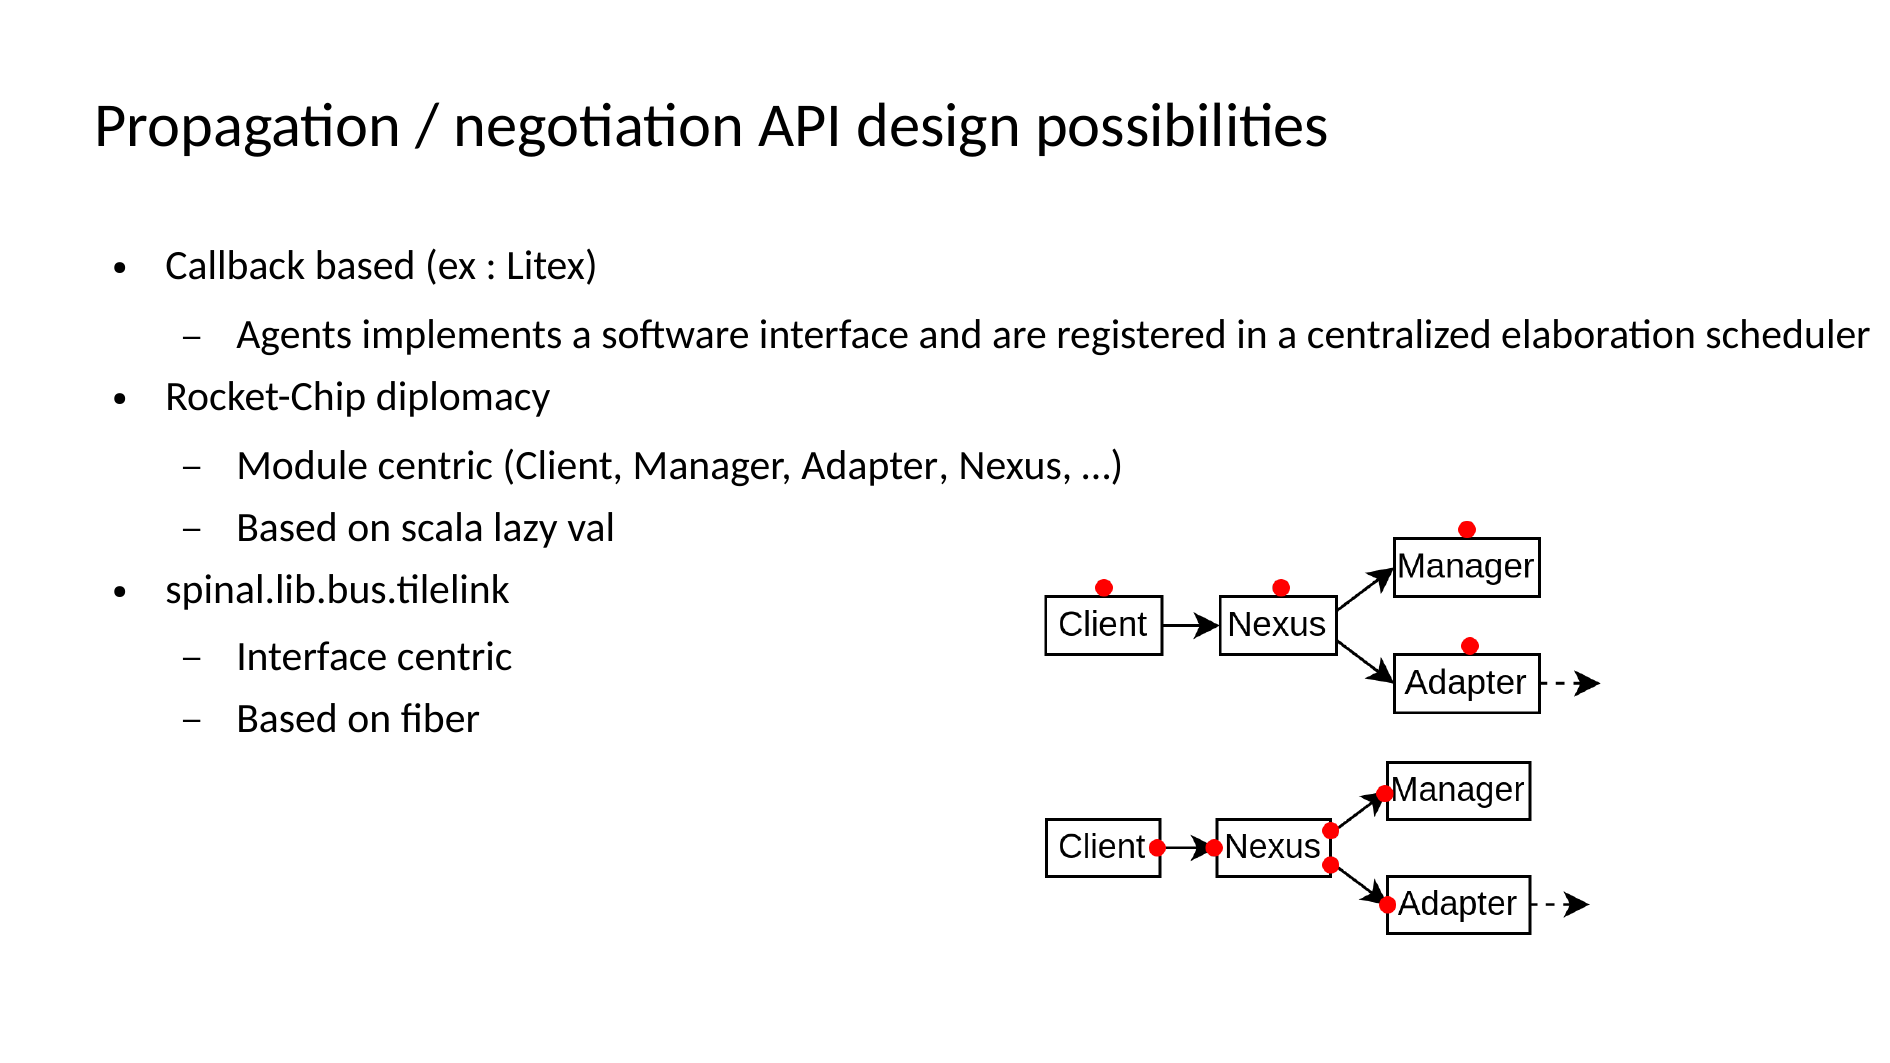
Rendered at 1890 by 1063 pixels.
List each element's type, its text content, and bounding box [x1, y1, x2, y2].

list Callback based (ex : Litex) Agents implements a software interface and are registered in a centralized elaboration scheduler Rocket-Chip diplomacy Module centric (Client, Manager, Adapter, Nexus, …) Based on scala lazy val spinal.lib.bus.tilelink Interface centric Based on fiber [94, 248, 1878, 1063]
picture [1015, 490, 1654, 963]
title Propagation / negotiation API design possibilities [94, 42, 1796, 220]
